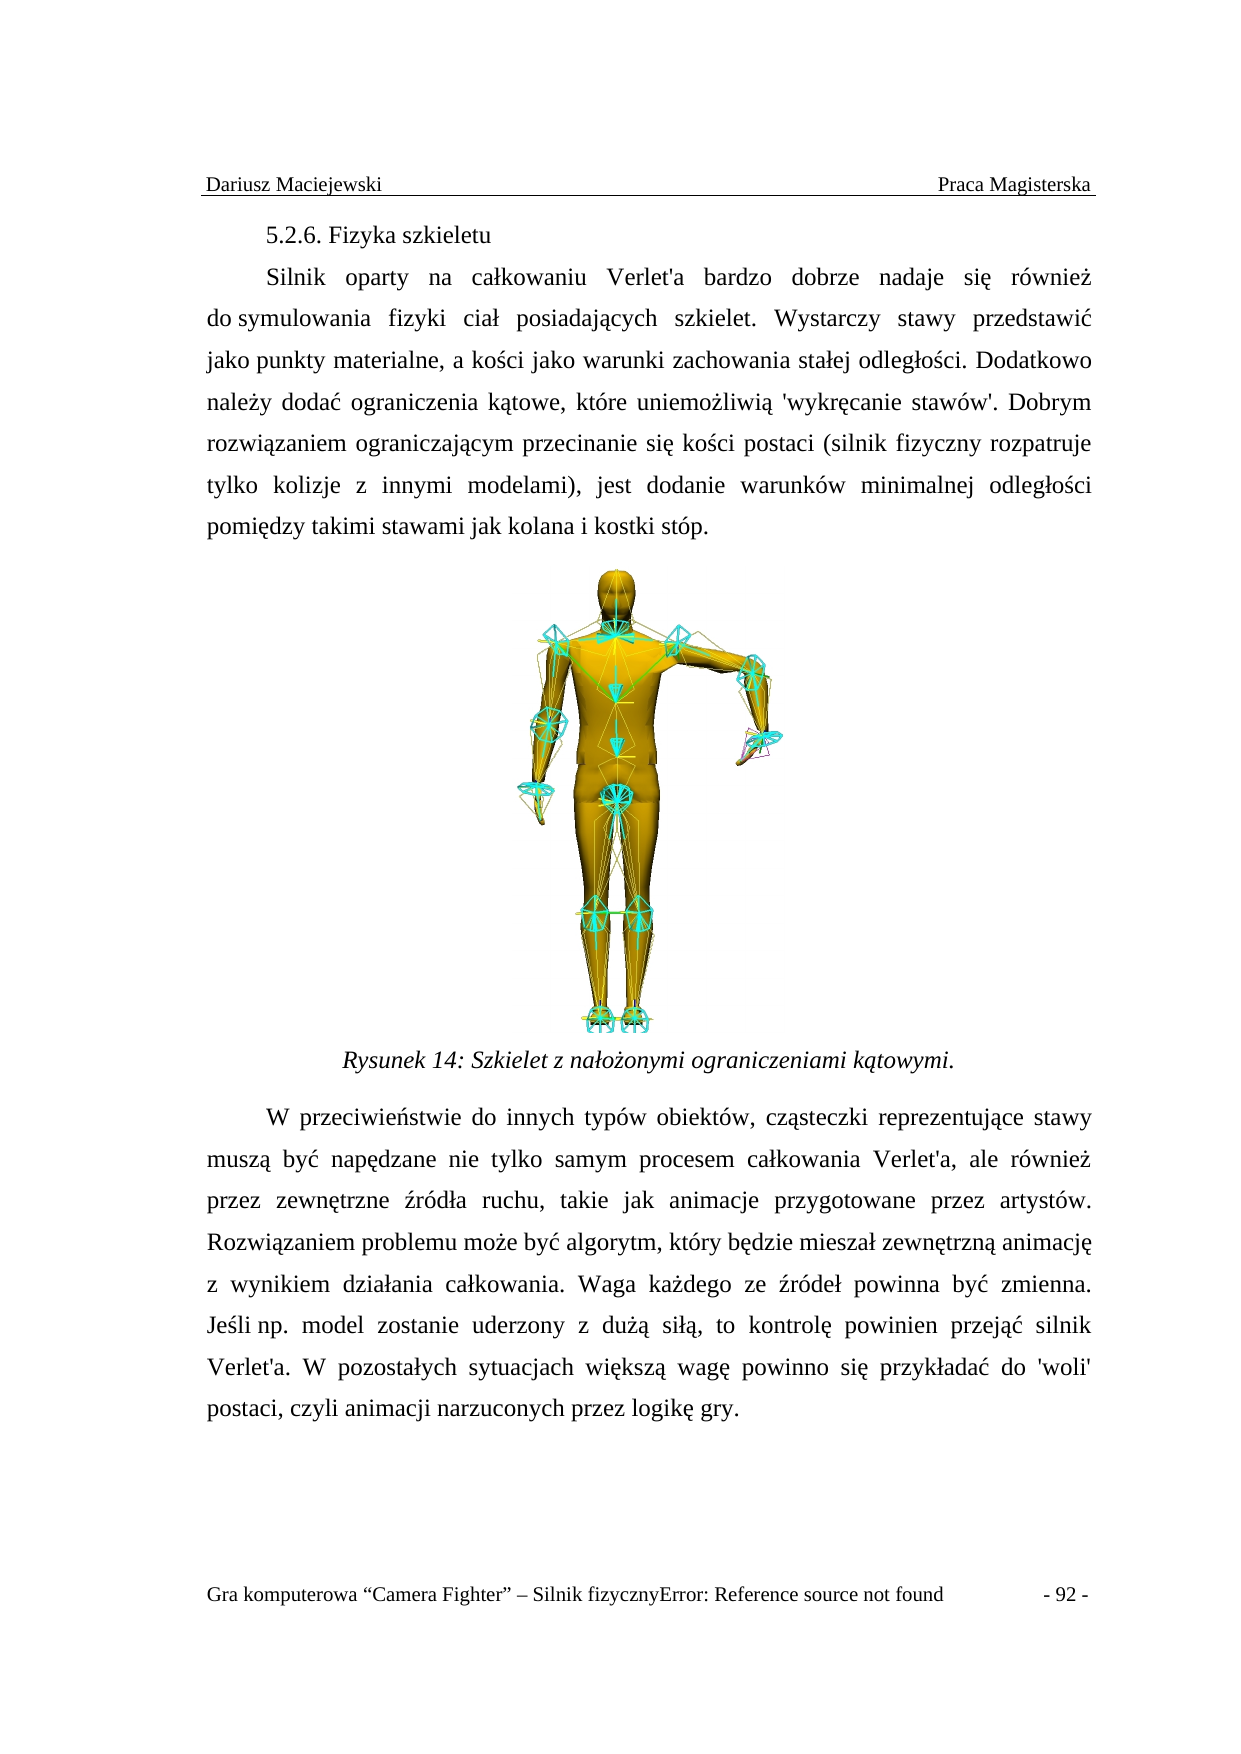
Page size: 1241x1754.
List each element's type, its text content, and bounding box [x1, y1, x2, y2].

text Silnik oparty na całkowaniu Verlet'a bardzo dobrze nadaje się również do symulowania fizyki ciał posiadających szkielet. Wystarczy stawy przedstawić jako punkty materialne, a kości jako warunki zachowania stałej odległości. Dodatkowo należy dodać ograniczenia kątowe, które uniemożliwią 'wykręcanie stawów'. Dobrym rozwiązaniem ograniczającym przecinanie się kości postaci (silnik fizyczny rozpatruje tylko kolizje z innymi modelami), jest dodanie warunków minimalnej odległości pomiędzy takimi stawami jak kolana i kostki stóp. [207, 263, 1092, 540]
text W przeciwieństwie do innych typów obiektów, cząsteczki reprezentujące stawy muszą być napędzane nie tylko samym procesem całkowania Verlet'a, ale również przez zewnętrzne źródła ruchu, takie jak animacje przygotowane przez artystów. Rozwiązaniem problemu może być algorytm, który będzie mieszał zewnętrzną animację z wynikiem działania całkowania. Waga każdego ze źródeł powinna być zmienna. Jeśli np. model zostanie uderzony z dużą siłą, to kontrolę powinien przejąć silnik Verlet'a. W pozostałych sytuacjach większą wagę powinno się przykładać do 'woli' postaci, czyli animacji narzuconych przez logikę gry. [207, 1103, 1092, 1422]
text Rysunek 14: Szkielet z nałożonymi ograniczeniami kątowymi. [341, 1033, 958, 1074]
picture [512, 566, 785, 1033]
subtitle Fizyka szkieletu [207, 221, 1092, 249]
